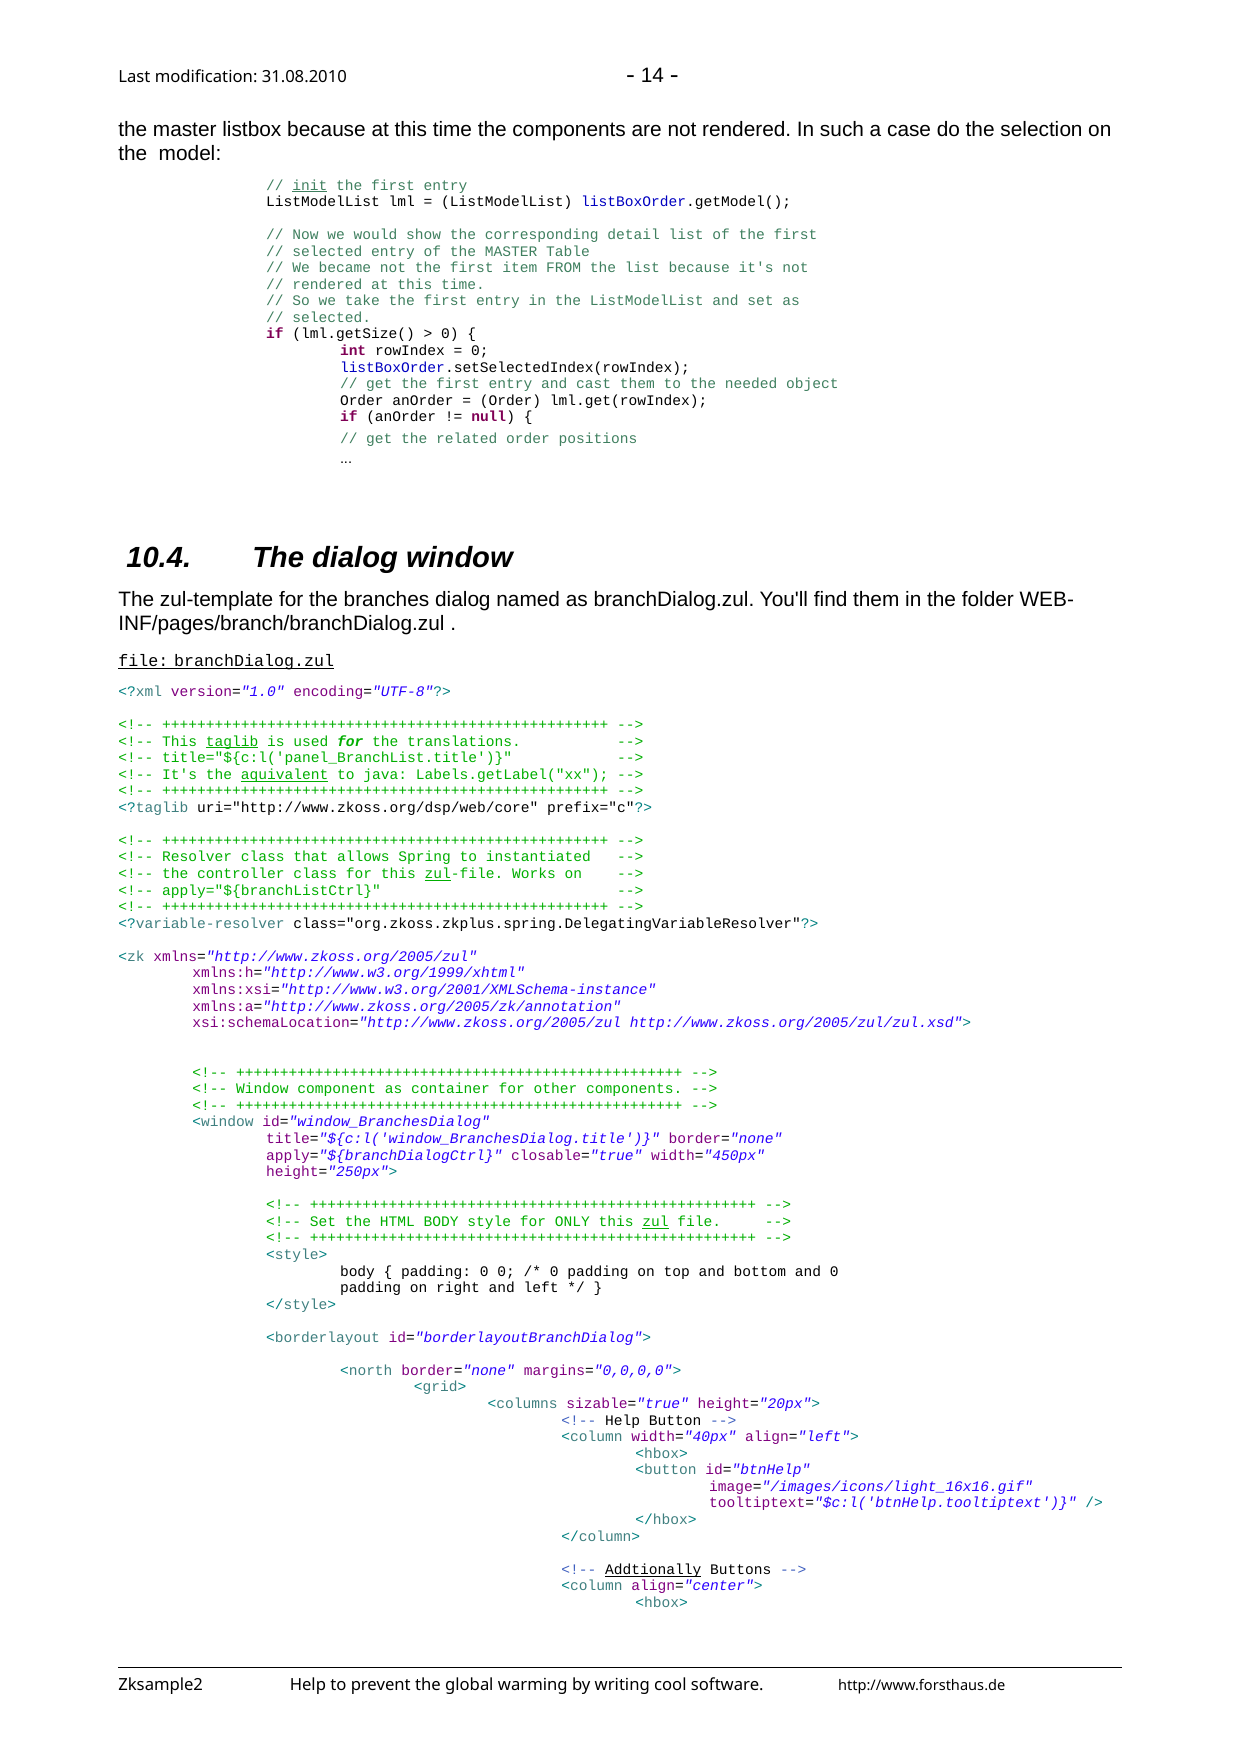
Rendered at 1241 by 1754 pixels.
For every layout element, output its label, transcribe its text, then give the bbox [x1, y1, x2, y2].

text <!-- Addtionally Buttons --> [118, 1562, 1122, 1578]
text xmlns:xsi="http://www.w3.org/2001/XMLSchema-instance" [118, 982, 1122, 999]
text image="/images/icons/light_16x16.gif" [118, 1479, 1122, 1496]
text the master listbox because at this time the components are not rendered. In such a case do the selection on the model: [118, 117, 1122, 165]
text if (lml.getSize() > 0) { [118, 327, 1122, 343]
text xmlns:h="http://www.w3.org/1999/xhtml" [118, 966, 1122, 982]
text <!-- Help Button --> [118, 1413, 1122, 1429]
text file: branchDialog.zul [118, 647, 1122, 672]
text // rendered at this time. [118, 277, 1122, 294]
text <!-- apply="${branchListCtrl}" --> [118, 883, 1122, 899]
text // init the first entry [118, 178, 1122, 194]
text <hbox> [118, 1446, 1122, 1462]
text <?taglib uri="http://www.zkoss.org/dsp/web/core" prefix="c"?> [118, 800, 1122, 817]
text body { padding: 0 0; /* 0 padding on top and bottom and 0 [118, 1264, 1122, 1280]
text xmlns:a="http://www.zkoss.org/2005/zk/annotation" [118, 999, 1122, 1015]
text <?xml version="1.0" encoding="UTF-8"?> [118, 684, 1122, 701]
text <!-- It's the aquivalent to java: Labels.getLabel("xx"); --> [118, 767, 1122, 783]
text xsi:schemaLocation="http://www.zkoss.org/2005/zul http://www.zkoss.org/2005/zul/zul.xsd"> [118, 1015, 1122, 1032]
subtitle The dialog window [118, 541, 1122, 574]
text // get the related order positions [118, 426, 1122, 450]
text </column> [118, 1529, 1122, 1545]
text <north border="none" margins="0,0,0,0"> [118, 1363, 1122, 1380]
text apply="${branchDialogCtrl}" closable="true" width="450px" [118, 1148, 1122, 1164]
text <!-- +++++++++++++++++++++++++++++++++++++++++++++++++++ --> [118, 1065, 1122, 1082]
text <!-- Resolver class that allows Spring to instantiated --> [118, 850, 1122, 866]
text <zk xmlns="http://www.zkoss.org/2005/zul" [118, 949, 1122, 966]
text <!-- +++++++++++++++++++++++++++++++++++++++++++++++++++ --> [118, 899, 1122, 916]
text // selected entry of the MASTER Table [118, 244, 1122, 261]
text height="250px"> [118, 1164, 1122, 1181]
text </hbox> [118, 1512, 1122, 1529]
text The zul-template for the branches dialog named as branchDialog.zul. You'll find them in the folder WEB-INF/pages/branch/branchDialog.zul . [118, 587, 1122, 634]
text title="${c:l('window_BranchesDialog.title')}" border="none" [118, 1131, 1122, 1148]
text <!-- Window component as container for other components. --> [118, 1082, 1122, 1098]
text <!-- This taglib is used for the translations. --> [118, 734, 1122, 750]
text <!-- +++++++++++++++++++++++++++++++++++++++++++++++++++ --> [118, 833, 1122, 850]
text Order anOrder = (Order) lml.get(rowIndex); [118, 393, 1122, 409]
text if (anOrder != null) { [118, 409, 1122, 426]
text <button id="btnHelp" [118, 1462, 1122, 1479]
text <window id="window_BranchesDialog" [118, 1115, 1122, 1131]
text <!-- +++++++++++++++++++++++++++++++++++++++++++++++++++ --> [118, 1098, 1122, 1115]
text tooltiptext="$c:l('btnHelp.tooltiptext')}" /> [118, 1496, 1122, 1512]
text <?variable-resolver class="org.zkoss.zkplus.spring.DelegatingVariableResolver"?> [118, 916, 1122, 932]
text // We became not the first item FROM the list because it's not [118, 261, 1122, 277]
text <!-- +++++++++++++++++++++++++++++++++++++++++++++++++++ --> [118, 783, 1122, 800]
text <columns sizable="true" height="20px"> [118, 1396, 1122, 1413]
text <column width="40px" align="left"> [118, 1429, 1122, 1446]
text listBoxOrder.setSelectedIndex(rowIndex); [118, 360, 1122, 376]
text // Now we would show the corresponding detail list of the first [118, 227, 1122, 244]
text // get the first entry and cast them to the needed object [118, 376, 1122, 393]
text <!-- Set the HTML BODY style for ONLY this zul file. --> [118, 1214, 1122, 1231]
text int rowIndex = 0; [118, 343, 1122, 360]
text padding on right and left */ } [118, 1280, 1122, 1297]
text <style> [118, 1247, 1122, 1264]
text <borderlayout id="borderlayoutBranchDialog"> [118, 1330, 1122, 1347]
text <!-- the controller class for this zul-file. Works on --> [118, 866, 1122, 883]
text // So we take the first entry in the ListModelList and set as [118, 294, 1122, 310]
text </style> [118, 1297, 1122, 1313]
text <grid> [118, 1380, 1122, 1396]
text <hbox> [118, 1595, 1122, 1612]
text <!-- +++++++++++++++++++++++++++++++++++++++++++++++++++ --> [118, 1197, 1122, 1214]
text // selected. [118, 310, 1122, 327]
text <!-- +++++++++++++++++++++++++++++++++++++++++++++++++++ --> [118, 1231, 1122, 1247]
text <!-- +++++++++++++++++++++++++++++++++++++++++++++++++++ --> [118, 717, 1122, 734]
text <column align="center"> [118, 1578, 1122, 1595]
text ... [118, 450, 1122, 467]
text <!-- title="${c:l('panel_BranchList.title')}" --> [118, 750, 1122, 767]
text ListModelList lml = (ListModelList) listBoxOrder.getModel(); [118, 194, 1122, 211]
